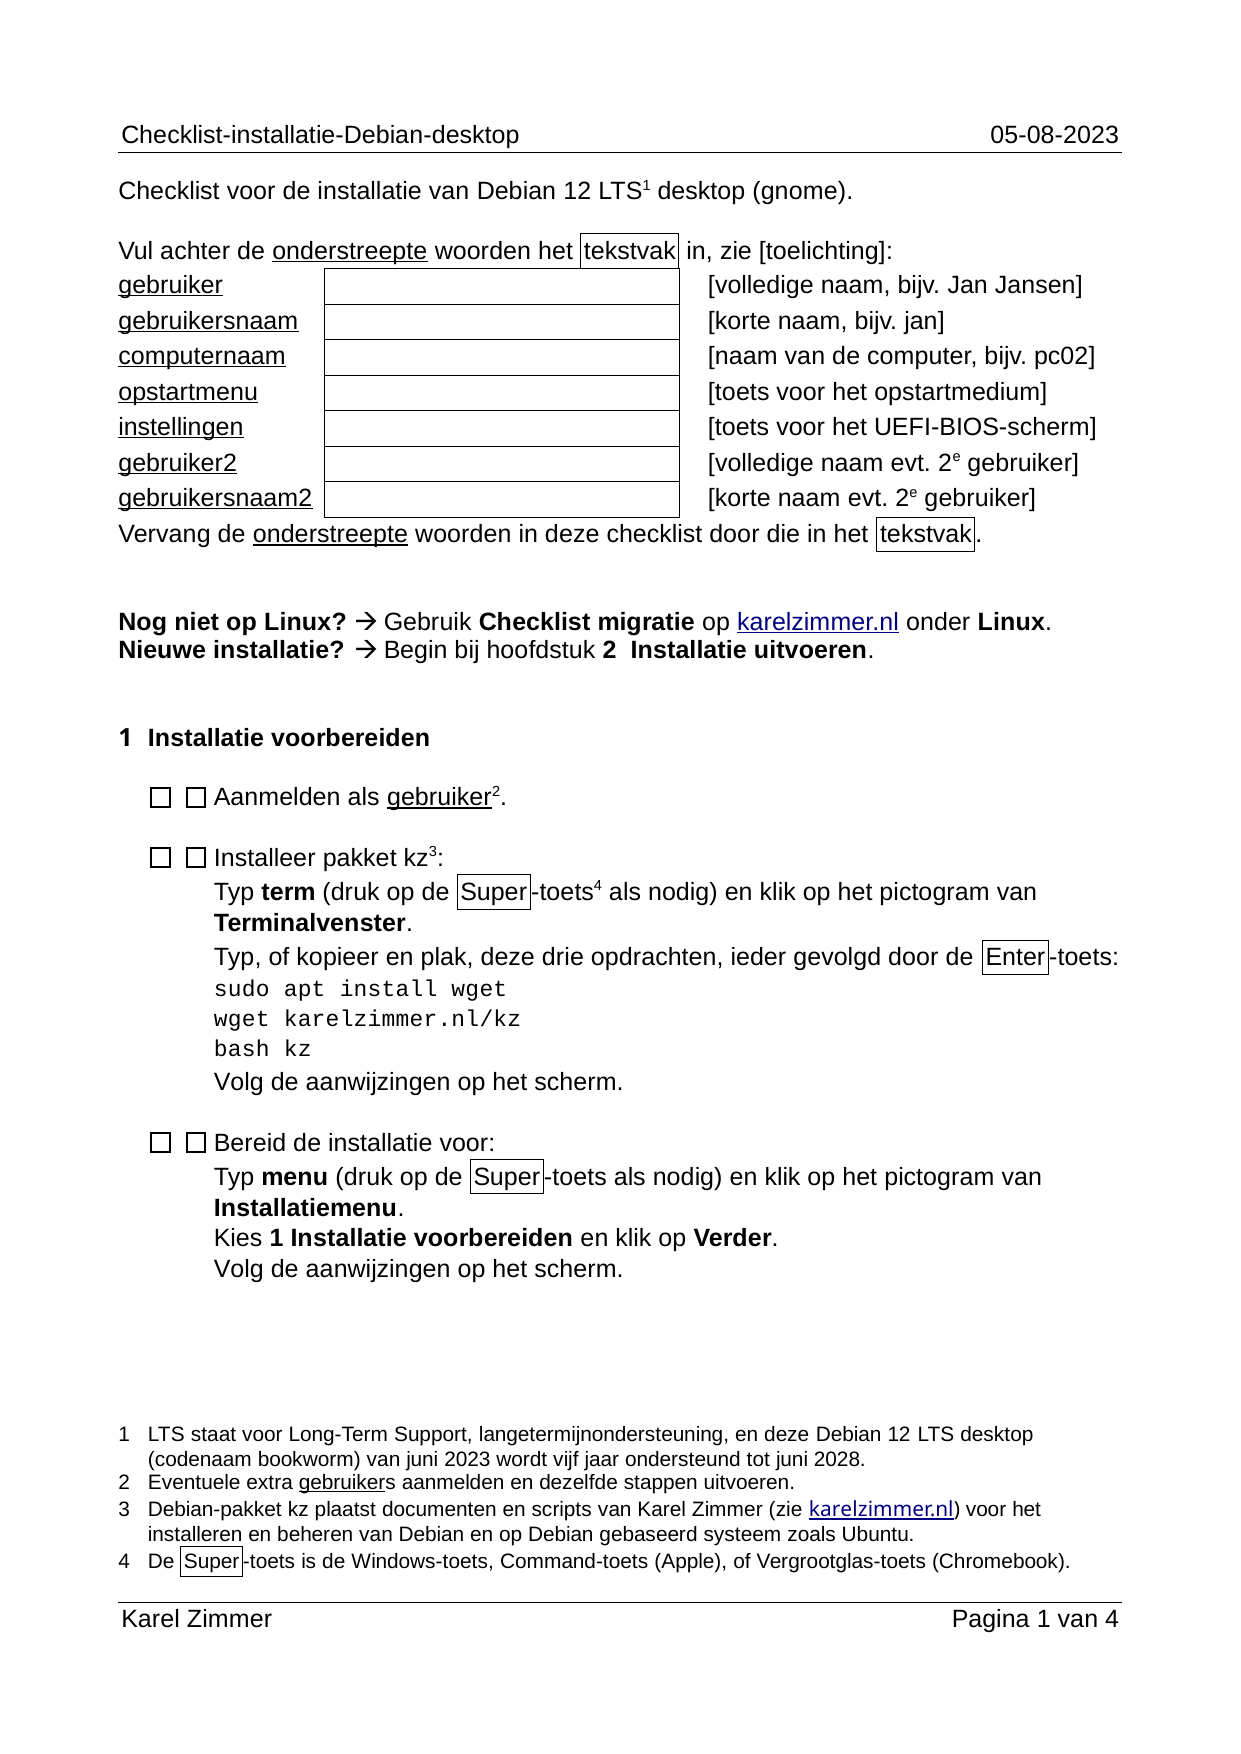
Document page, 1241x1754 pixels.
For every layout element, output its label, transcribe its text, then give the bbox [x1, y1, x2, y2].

text . [975, 517, 1122, 552]
text in, zie [toelichting]: [679, 233, 1122, 268]
text computernaam [118, 339, 324, 375]
table_header Aanmelden als gebruiker. [213, 782, 1122, 812]
table_cell [118, 1254, 142, 1284]
text [korte naam, bijv. jan] [680, 304, 1122, 339]
table_cell Volg de aanwijzingen op het scherm. [213, 1067, 1122, 1097]
table_cell Typ menu (druk op de Super-toets als nodig) en klik op het pictogram van Installatiemenu. [213, 1158, 1122, 1223]
table_cell [177, 1036, 213, 1067]
table_cell [142, 843, 177, 873]
table_cell [118, 976, 142, 1006]
table_cell [118, 1158, 142, 1223]
table_cell [142, 873, 177, 938]
text gebruiker2 [118, 446, 324, 481]
text [volledige naam, bijv. Jan Jansen] [680, 268, 1122, 304]
table_header [118, 782, 142, 812]
table_cell Installeer pakket kz: [213, 843, 1122, 873]
table_cell [142, 1254, 177, 1284]
table_cell Typ term (druk op de Super-toets als nodig) en klik op het pictogram van Terminalvenster. [213, 873, 1122, 938]
text [naam van de computer, bijv. pc02] [680, 339, 1122, 375]
table_cell [118, 813, 142, 843]
table_cell [142, 1097, 177, 1127]
text instellingen [118, 410, 324, 446]
table_cell [118, 873, 142, 938]
table_cell bash kz [213, 1036, 1122, 1067]
table_cell [177, 1223, 213, 1253]
table_cell [142, 1006, 177, 1036]
table_cell [118, 1223, 142, 1253]
table_cell [142, 1036, 177, 1067]
table_cell [177, 939, 213, 976]
text [toets voor het opstartmedium] [680, 375, 1122, 410]
table_cell [118, 1067, 142, 1097]
text opstartmenu [118, 375, 324, 410]
table_cell [213, 1097, 1122, 1127]
text [toets voor het UEFI-BIOS-scherm] [680, 410, 1122, 446]
table_cell [177, 1128, 213, 1158]
table_cell Volg de aanwijzingen op het scherm. [213, 1254, 1122, 1284]
table_cell wget karelzimmer.nl/kz [213, 1006, 1122, 1036]
text gebruiker [118, 268, 324, 304]
text Vul achter de ONDERSTREEPTE woorden het [118, 233, 580, 268]
text [korte naam evt. 2e gebruiker] [680, 481, 1122, 517]
table_cell [142, 976, 177, 1006]
table_cell sudo apt install wget [213, 976, 1122, 1006]
text [volledige naam evt. 2e gebruiker] [680, 446, 1122, 481]
text Vervang de ONDERSTREEPTE woorden in deze checklist door die in het [118, 517, 876, 552]
table_cell [177, 1067, 213, 1097]
table_cell [177, 873, 213, 938]
text gebruikersnaam [118, 304, 324, 339]
table_cell [177, 1158, 213, 1223]
table_cell [177, 813, 213, 843]
table_header [142, 782, 177, 812]
table_cell Typ, of kopieer en plak, deze drie opdrachten, ieder gevolgd door de Enter-toets: [213, 939, 1122, 976]
text Nog niet op Linux?  Gebruik Checklist migratie op karelzimmer.nl onder Linux. [118, 608, 1122, 636]
text Nieuwe installatie?  Begin bij hoofdstuk 2 Installatie uitvoeren. [118, 636, 1122, 664]
text LTS staat voor Long-Term Support, langetermijnondersteuning, en deze Debian 12 LTS desktop (codenaam bookworm) van juni 2023 wordt vijf jaar ondersteund tot juni 2028. [118, 1419, 1122, 1471]
table_cell [142, 1067, 177, 1097]
table_cell Bereid de installatie voor: [213, 1128, 1122, 1158]
table_cell [118, 1097, 142, 1127]
table_cell [142, 1158, 177, 1223]
table_cell [118, 939, 142, 976]
text tekstvak [877, 518, 974, 551]
table_cell [142, 813, 177, 843]
list Installatie voorbereiden [118, 720, 1122, 754]
table_cell [142, 1223, 177, 1253]
table_cell [177, 843, 213, 873]
table_cell [213, 813, 1122, 843]
text gebruikersnaam2 [118, 481, 324, 517]
table_cell [118, 1128, 142, 1158]
table_cell Kies 1 Installatie voorbereiden en klik op Verder. [213, 1223, 1122, 1253]
table_cell [177, 1254, 213, 1284]
table_cell [118, 1036, 142, 1067]
table_cell [142, 1128, 177, 1158]
text Checklist voor de installatie van Debian 12 LTS desktop (gnome). [118, 177, 1122, 205]
table_cell [177, 976, 213, 1006]
table_cell [177, 1097, 213, 1127]
text tekstvak [581, 234, 678, 268]
table_cell [118, 1006, 142, 1036]
table_cell [177, 1006, 213, 1036]
table_header [177, 782, 213, 812]
table_cell [142, 939, 177, 976]
table_cell [118, 843, 142, 873]
